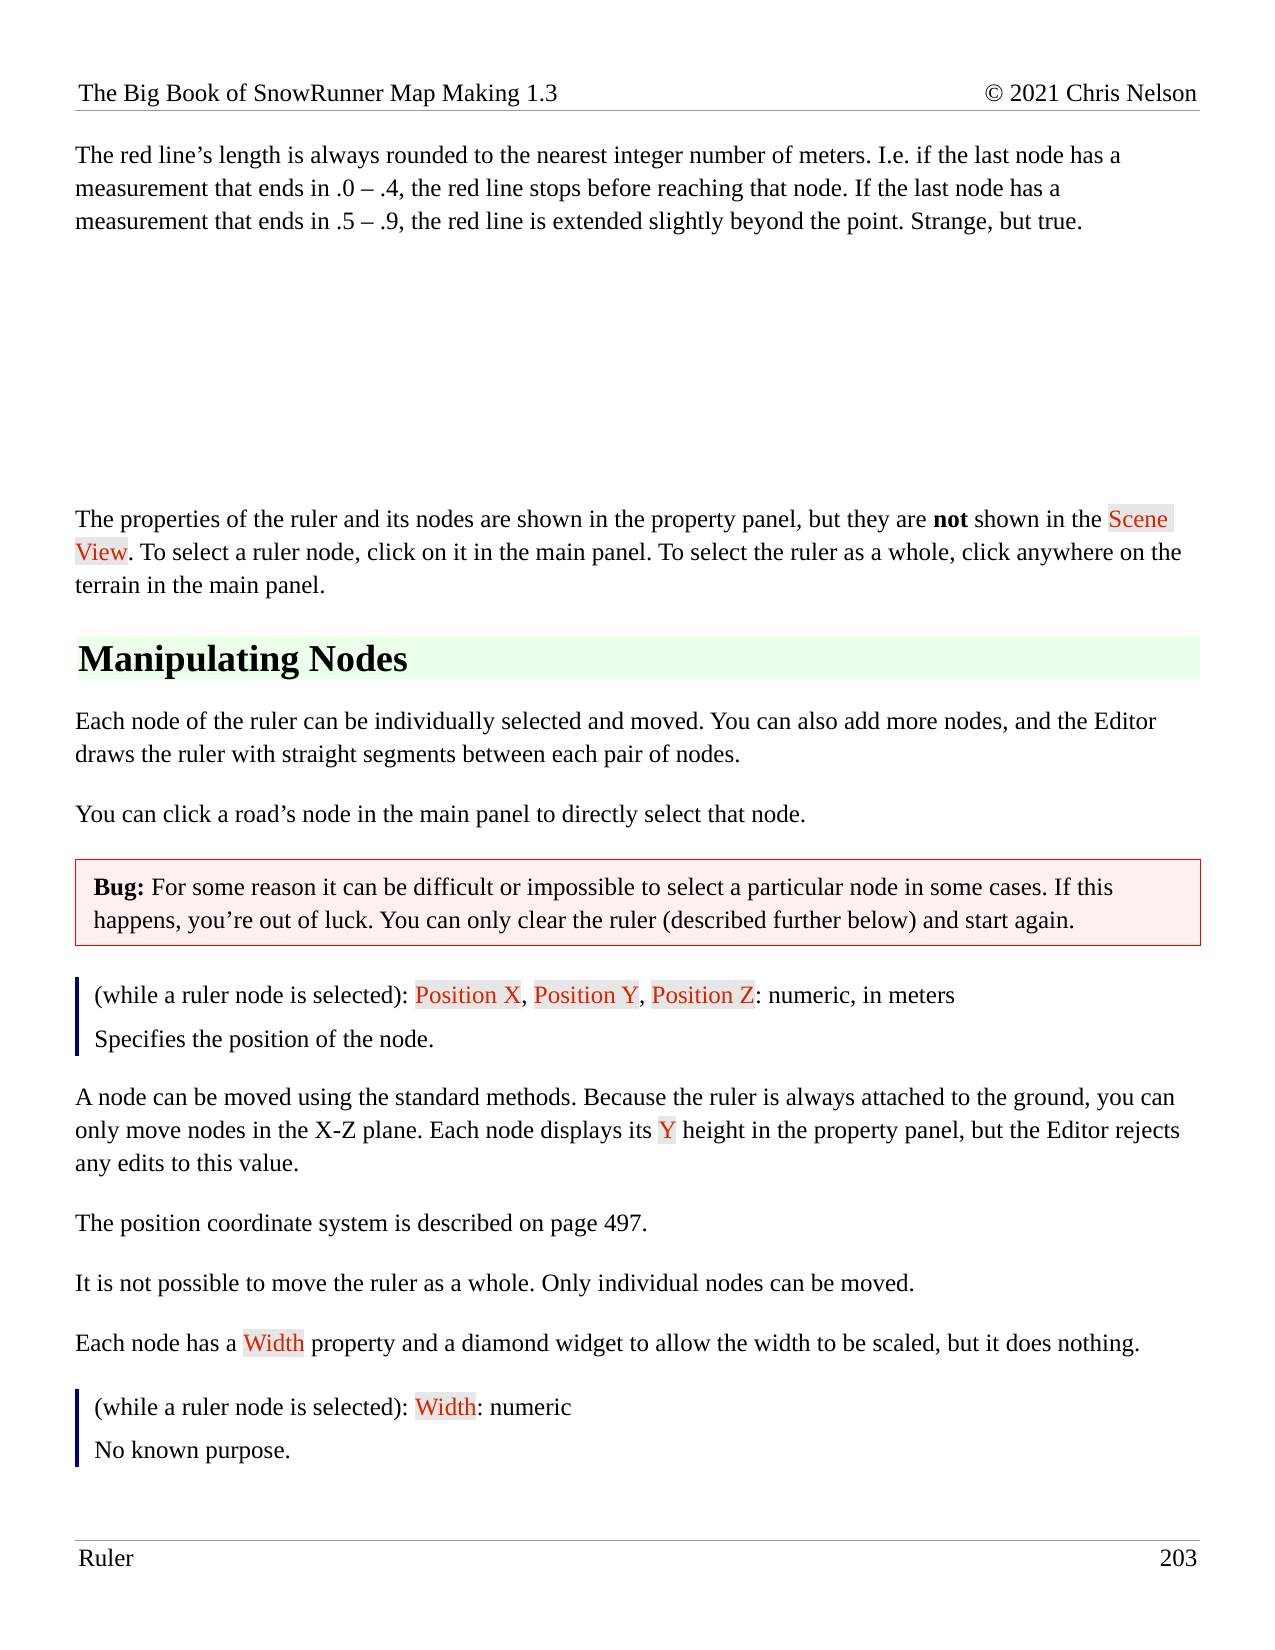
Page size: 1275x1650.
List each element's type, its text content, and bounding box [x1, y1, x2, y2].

text It is not possible to move the ruler as a whole. Only individual nodes can be moved. [75, 1268, 1200, 1297]
text Specifies the position of the node. [79, 1021, 1200, 1056]
text (while a ruler node is selected): Width: numeric [75, 1388, 1200, 1420]
text A node can be moved using the standard methods. Because the ruler is always attached to the ground, you can only move nodes in the X‑Z plane. Each node displays its Y height in the property panel, but the Editor rejects any edits to this value. [75, 1082, 1200, 1177]
subtitle Manipulating Nodes [78, 636, 1200, 679]
text (while a ruler node is selected): Position X, Position Y, Position Z: numeric, in meters [79, 977, 1200, 1009]
text The properties of the ruler and its nodes are shown in the property panel, but they are not shown in the Scene View. To select a ruler node, click on it in the main panel. To select the ruler as a whole, click anywhere on the terrain in the main panel. [75, 504, 1200, 598]
list For some reason it can be difficult or impossible to select a particular node in some cases. If this happens, you’re out of luck. You can only clear the ruler (described further below) and start again. [76, 860, 1200, 945]
text Each node has a Width property and a diamond widget to allow the width to be scaled, but it does nothing. [75, 1328, 1200, 1357]
text You can click a road’s node in the main panel to directly select that node. [75, 799, 1200, 828]
text No known purpose. [79, 1432, 1200, 1467]
text Each node of the ruler can be individually selected and moved. You can also add more nodes, and the Editor draws the ruler with straight segments between each pair of nodes. [75, 706, 1200, 768]
text The red line’s length is always rounded to the nearest integer number of meters. I.e. if the last node has a measurement that ends in .0 – .4, the red line stops before reaching that node. If the last node has a measurement that ends in .5 – .9, the red line is extended slightly beyond the point. Strange, but true. [75, 140, 1200, 235]
text The position coordinate system is described on page 497. [75, 1208, 1200, 1237]
